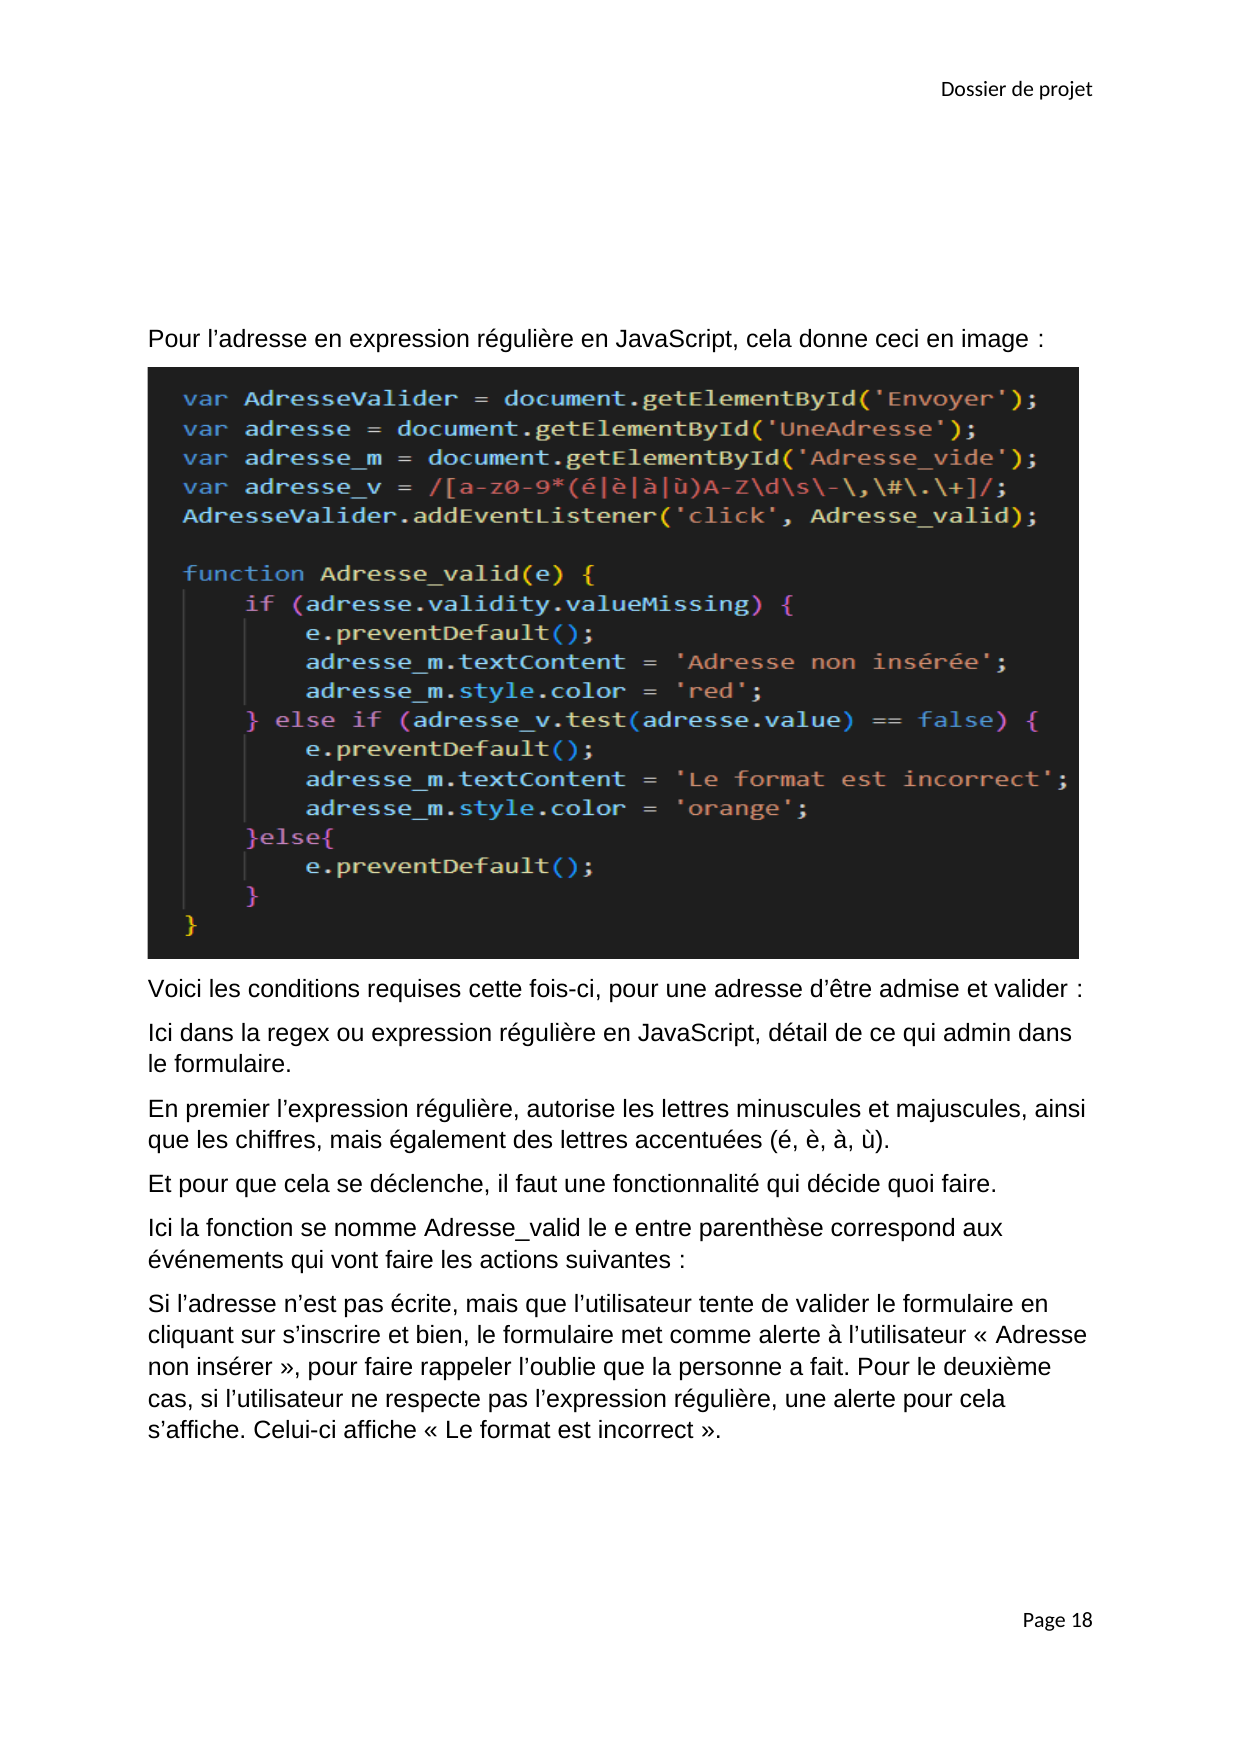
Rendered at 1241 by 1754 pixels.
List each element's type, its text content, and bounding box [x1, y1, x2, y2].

text Ici dans la regex ou expression régulière en JavaScript, détail de ce qui admin dans le formulaire. [148, 1018, 1093, 1078]
text En premier l’expression régulière, autorise les lettres minuscules et majuscules, ainsi que les chiffres, mais également des lettres accentuées (é, è, à, ù). [148, 1093, 1093, 1154]
text Voici les conditions requises cette fois-ci, pour une adresse d’être admise et valider : [148, 974, 1093, 1003]
text Ici la fonction se nomme Adresse_valid le e entre parenthèse correspond aux événements qui vont faire les actions suivantes : [148, 1213, 1093, 1273]
text Si l’adresse n’est pas écrite, mais que l’utilisateur tente de valider le formulaire en cliquant sur s’inscrire et bien, le formulaire met comme alerte à l’utilisateur « Adresse non insérer », pour faire rappeler l’oublie que la personne a fait. Pour le deuxième cas, si l’utilisateur ne respecte pas l’expression régulière, une alerte pour cela s’affiche. Celui-ci affiche « Le format est incorrect ». [148, 1289, 1093, 1444]
text Pour l’adresse en expression régulière en JavaScript, cela donne ceci en image : [148, 324, 1093, 353]
text Et pour que cela se déclenche, il faut une fonctionnalité qui décide quoi faire. [148, 1169, 1093, 1198]
